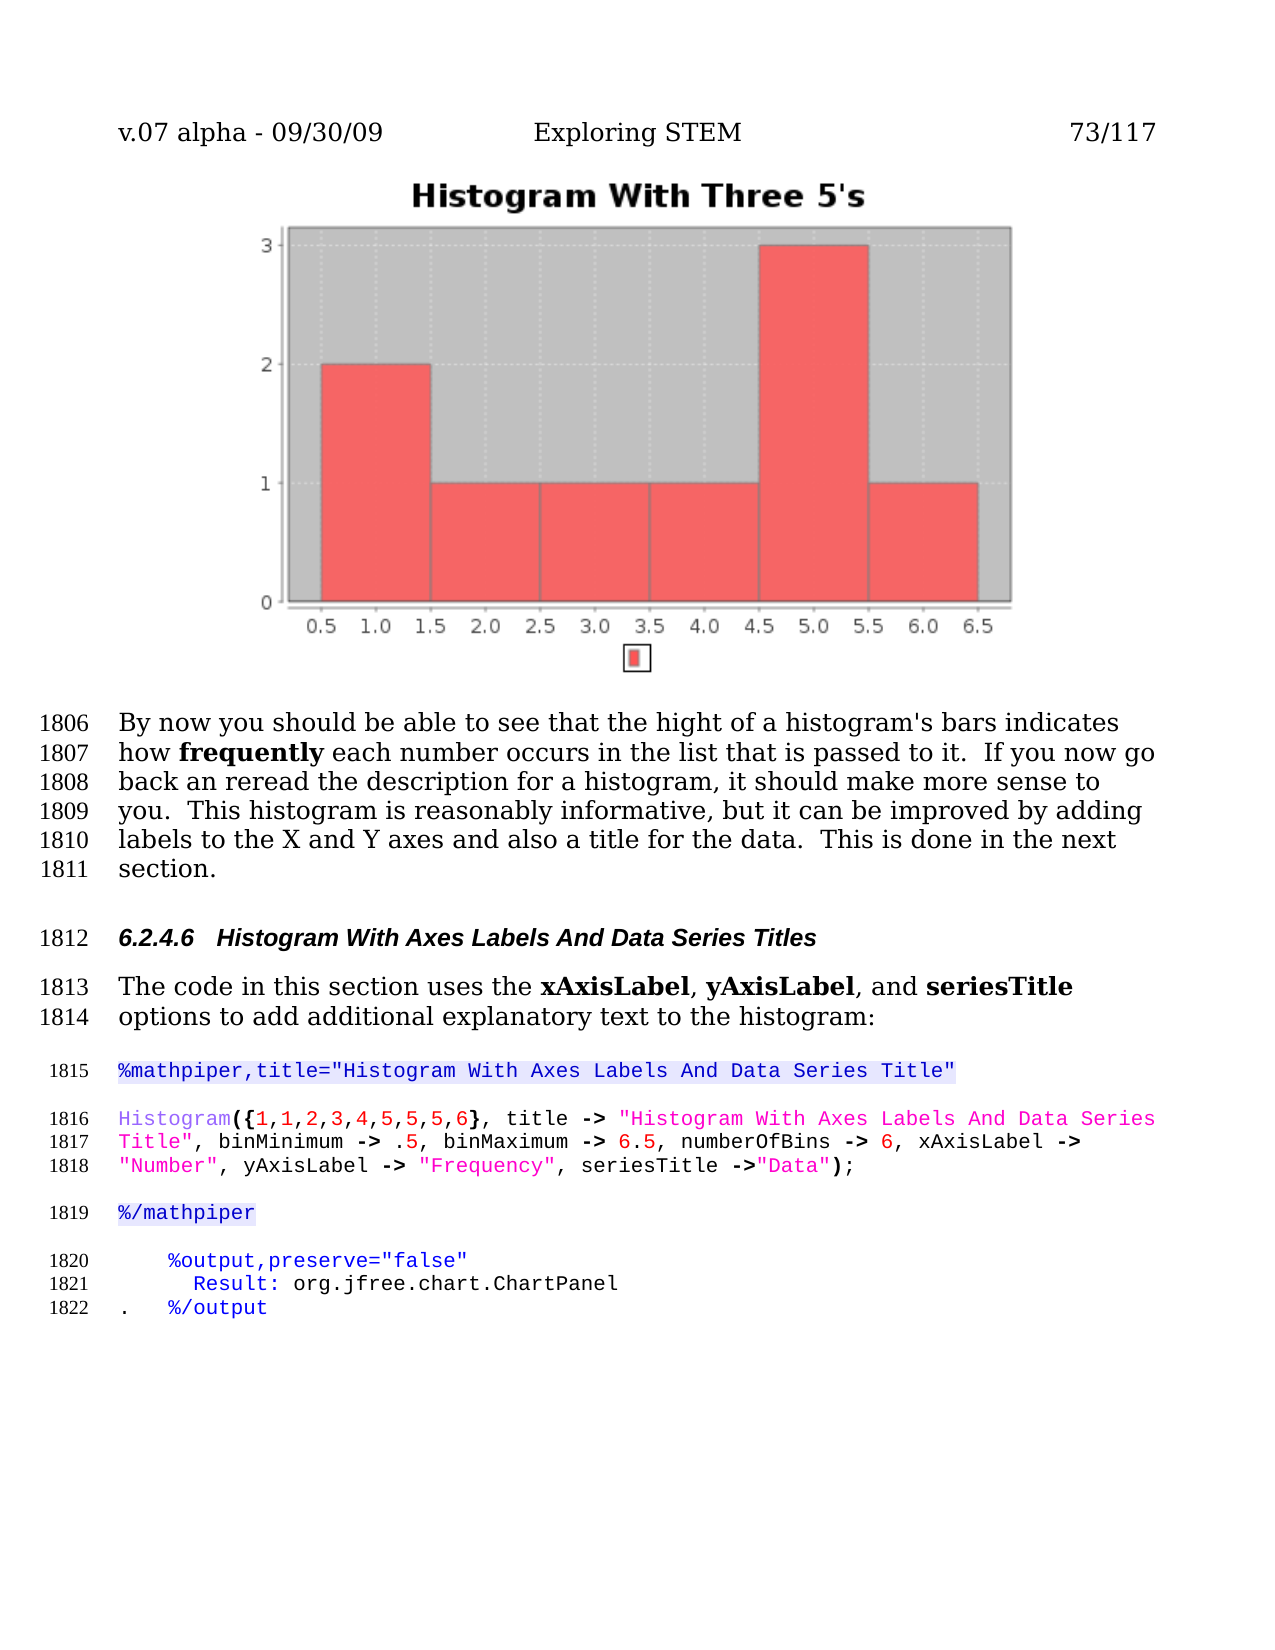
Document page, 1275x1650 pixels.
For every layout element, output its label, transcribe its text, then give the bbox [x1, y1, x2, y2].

text Histogram({1,1,2,3,4,5,5,5,6}, title -> "Histogram With Axes Labels And Data Series Title", binMinimum -> .5, binMaximum -> 6.5, numberOfBins -> 6, xAxisLabel -> "Number", yAxisLabel -> "Frequency", seriesTitle ->"Data"); [118, 1108, 1157, 1179]
text %mathpiper,title="Histogram With Axes Labels And Data Series Title" [118, 1061, 1157, 1084]
text Result: org.jfree.chart.ChartPanel [118, 1273, 1157, 1297]
text . %/output [118, 1297, 1157, 1321]
subtitle Histogram With Axes Labels And Data Series Titles [118, 923, 1157, 951]
picture [245, 176, 1030, 674]
text %output,preserve="false" [118, 1250, 1157, 1273]
text By now you should be able to see that the hight of a histogram's bars indicates how frequently each number occurs in the list that is passed to it. If you now go back an reread the description for a histogram, it should make more sense to you. This histogram is reasonably informative, but it can be improved by adding labels to the X and Y axes and also a title for the data. This is done in the next section. [118, 708, 1157, 884]
text The code in this section uses the xAxisLabel, yAxisLabel, and seriesTitle options to add additional explanatory text to the histogram: [118, 972, 1157, 1031]
text %/mathpiper [118, 1202, 1157, 1226]
